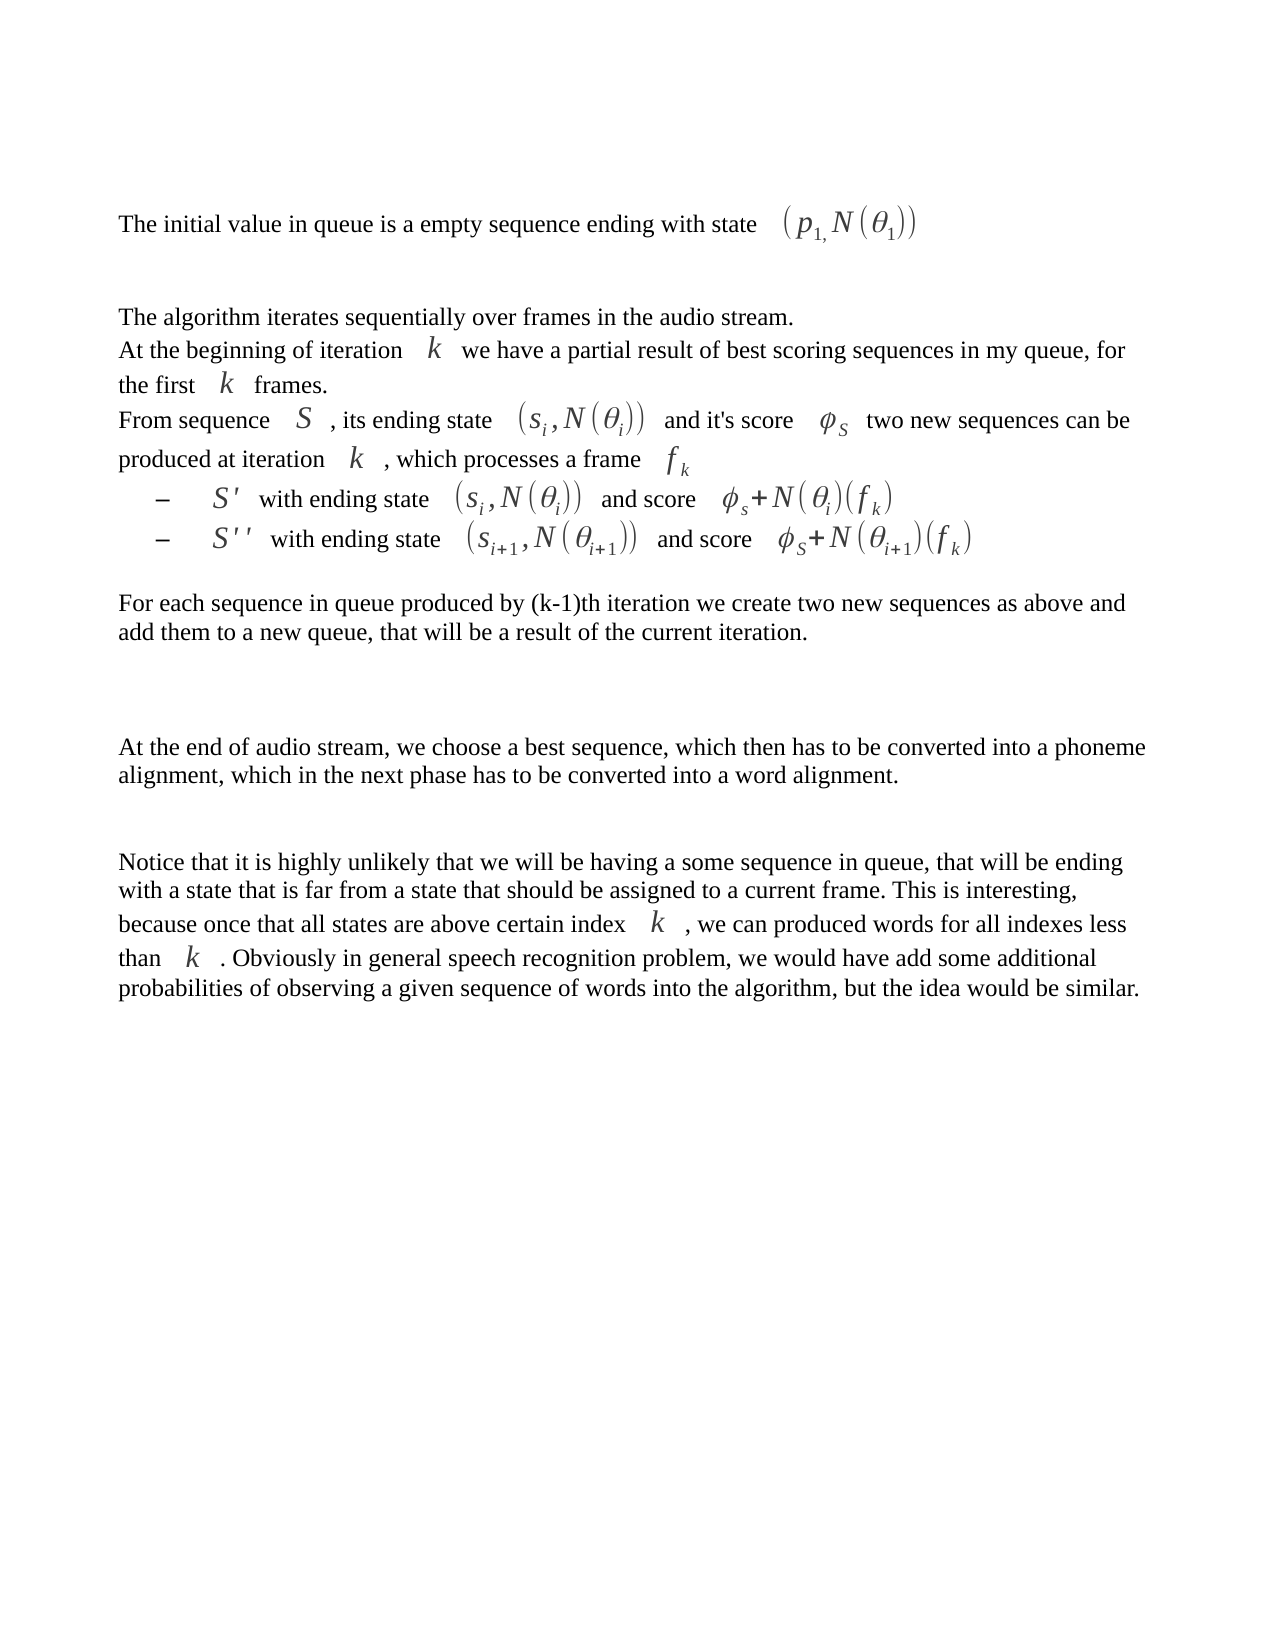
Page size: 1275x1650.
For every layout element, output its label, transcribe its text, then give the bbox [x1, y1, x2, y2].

list with ending state and score [156, 519, 1157, 559]
list with ending state and score [156, 479, 1157, 519]
text From sequence , its ending state and it's score two new sequences can be produced at iteration , which processes a frame [118, 400, 1157, 479]
text At the beginning of iteration we have a partial result of best scoring sequences in my queue, for the first frames. [118, 331, 1157, 400]
text For each sequence in queue produced by (k-1)th iteration we create two new sequences as above and add them to a new queue, that will be a result of the current iteration. [118, 588, 1157, 646]
text At the end of audio stream, we choose a best sequence, which then has to be converted into a phoneme alignment, which in the next phase has to be converted into a word alignment. [118, 732, 1157, 789]
text The algorithm iterates sequentially over frames in the audio stream. [118, 302, 1157, 331]
text The initial value in queue is a empty sequence ending with state [118, 204, 1157, 244]
text Notice that it is highly unlikely that we will be having a some sequence in queue, that will be ending with a state that is far from a state that should be assigned to a current frame. This is interesting, because once that all states are above certain index , we can produced words for all indexes less than . Obviously in general speech recognition problem, we would have add some additional probabilities of observing a given sequence of words into the algorithm, but the idea would be similar. [118, 847, 1157, 1002]
